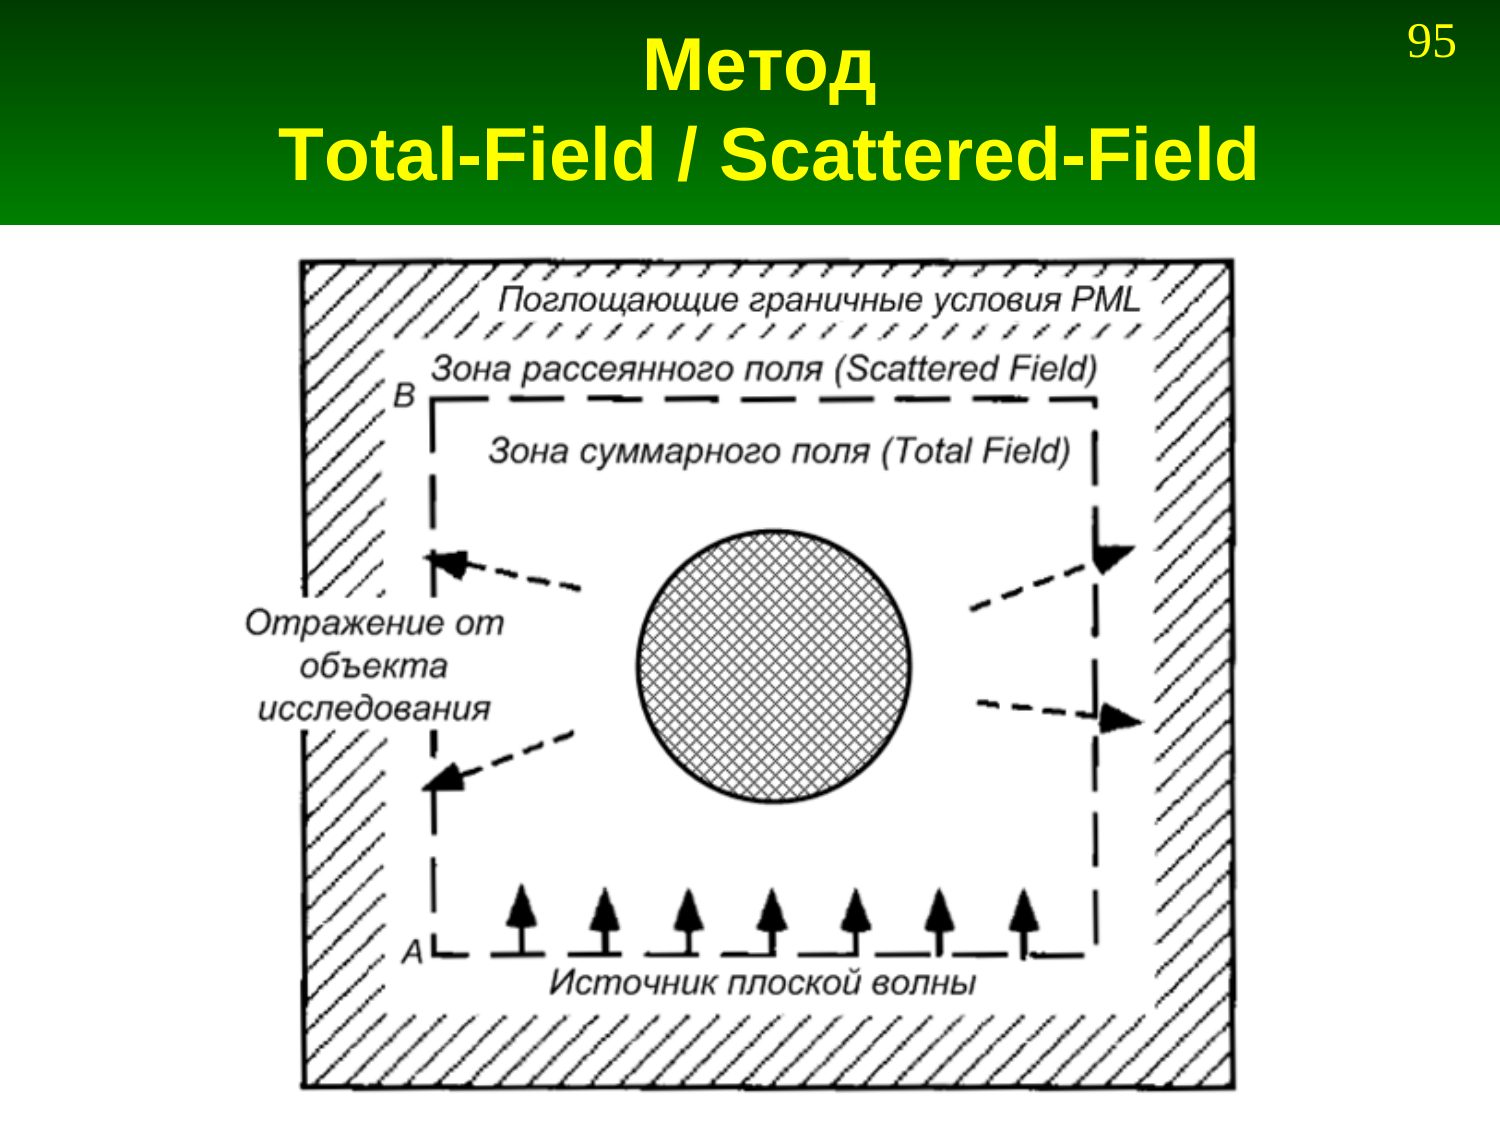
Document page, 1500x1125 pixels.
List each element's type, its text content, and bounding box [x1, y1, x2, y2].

picture [238, 238, 1262, 1108]
title Метод Total-Field / Scattered-Field [100, 7, 1441, 204]
